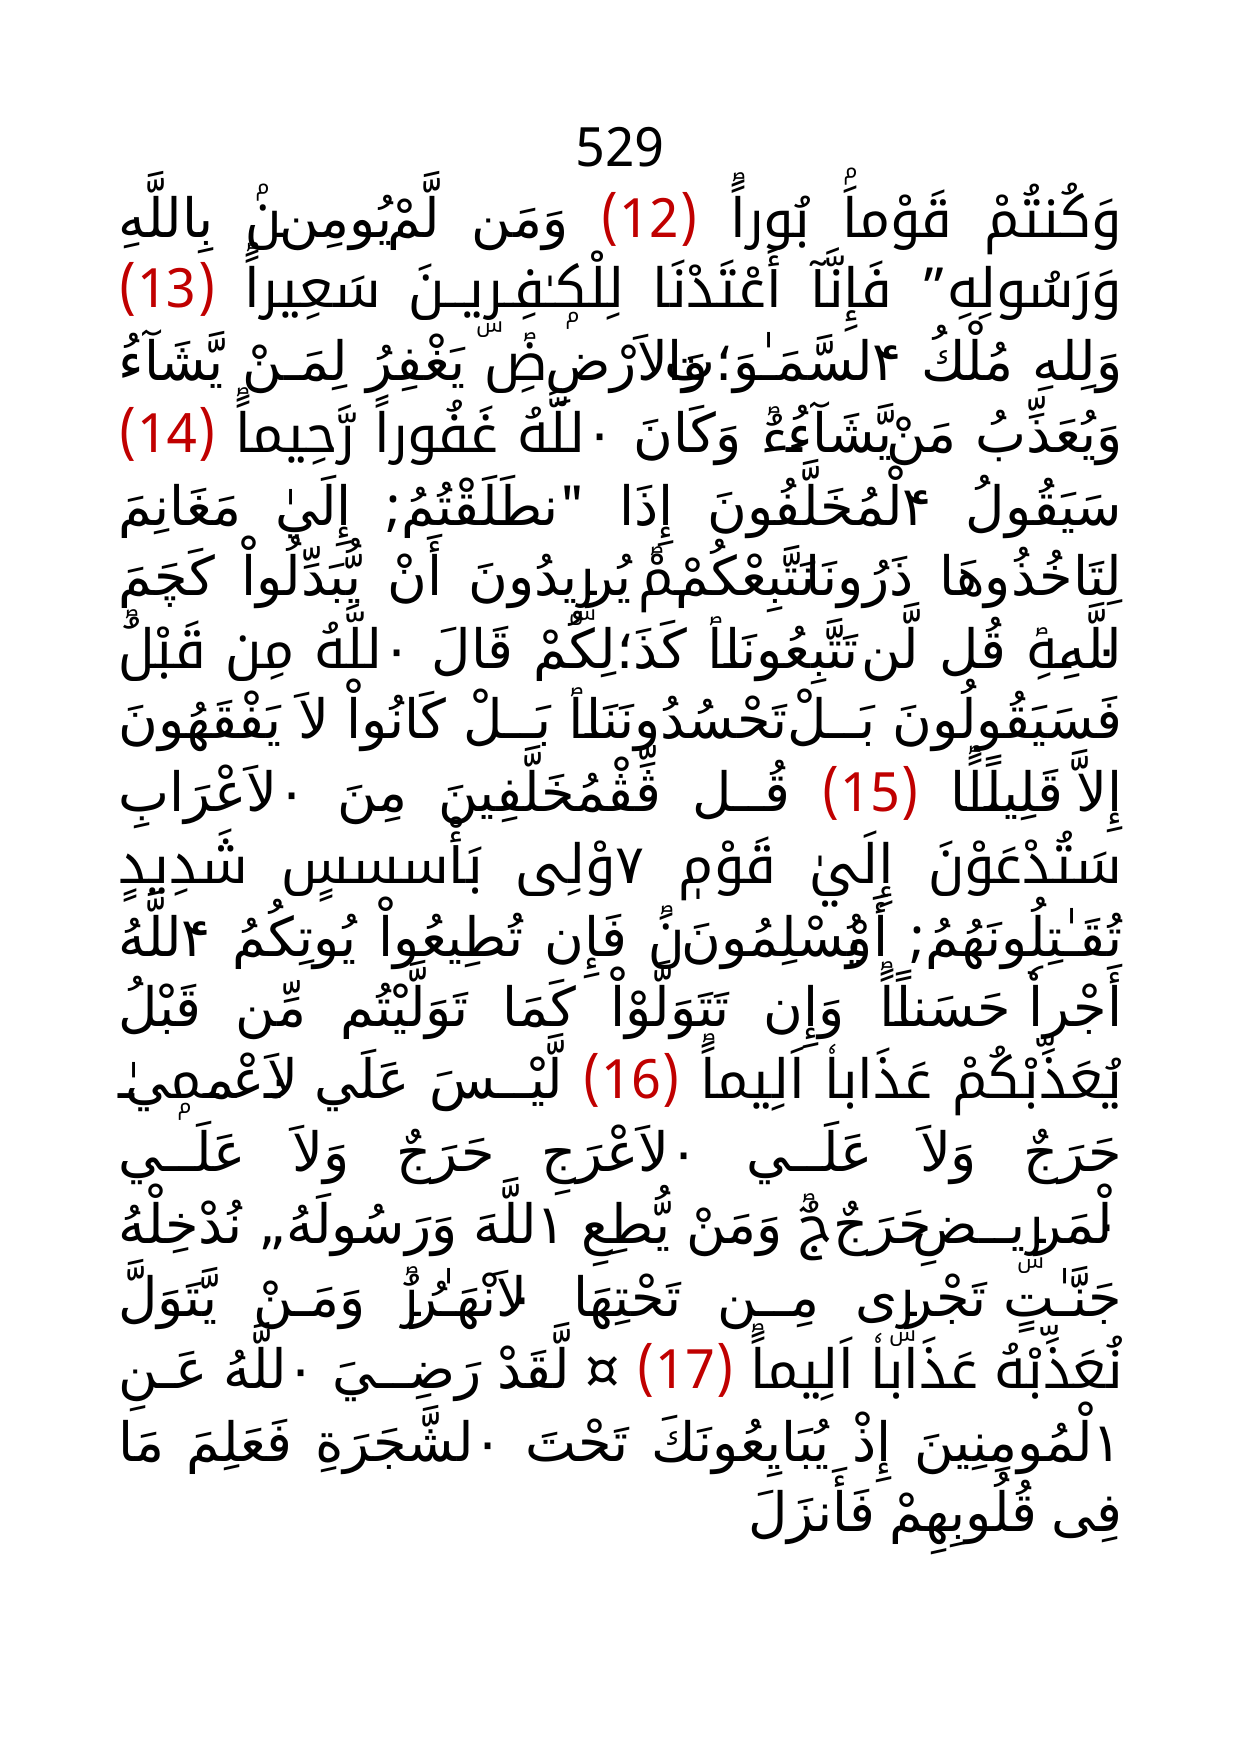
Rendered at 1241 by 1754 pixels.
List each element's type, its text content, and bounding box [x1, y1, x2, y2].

text وَكُنتُمْ قَوْماَۢ بُوراًؐ (12) وَمَن لَّمْ يُومِنۢ بِاللَّهِ وَرَسُولِهِ” فَإِنَّآ أَعْتَدْنَا لِلْكۭـٰفِـرۣيــنَ سَعِيراًؐ (13) وَلِلهِ مُلْكُ ۴لسَّمَـٰوَ؛تِ وَالاَرْضِؐ يَغْفِرُ لِمَـنْ يَّشَآءُ وَيُعَذِّبُ مَنْ يَّشَآءُؐ وَكَانَ ۰للَّهُ غَفُوراً رَّحِيماًؐ (14) سَيَقُولُ ۴لْمُخَلَّفُونَ إِذَا "نطَلَقْتُمُ; إِلَيٰ مَغَانِمَ لِتَاخُذُوهَا ذَرُونَا نَتَّبِعْكُمْؐ يُرۣيدُونَ أَنْ يُّبَدِّلُواْ كَچَمَ ۰للَّهِؐ قُل لَّن تَتَّبِعُونَاؐ كَذَ؛لِكُمْ قَالَ ۰للَّهُ مِن قَبْلُؐ فَسَيَقُولُونَ بَــلْ تَحْسُدُونَنَاؐ بَــلْ كَانُواْ لاَ يَفْقَهُونَ إِلاَّ قَلِيلًؐا (15) قُــل ڤِّڤْمُخَلَّفِينَ مِنَ ۰لاَعْرَابِ سَتُدْعَوْنَ إِلَيٰ قَوْمٖ ۷وْلِى بَأْسسسٍ شَدِيدٍ تُقَـٰتِلُونَهُمُ; أَوْ يُسْلِمُونَؐ فَإِن تُطِيعُواْ يُوتِكُمُ ۴للَّهُ أَجْراٗ حَسَناًؐ وَإِن تَتَوَلَّوْاْ كَمَا تَوَلَّيْتُم مِّن قَبْلُ يُعَذِّبْكُمْ عَذَاباٗ اَلِيماًؐ (16) لَّيْــسَ عَلَي ۰لاَعْمۭيٰ حَرَجٌ وَلاَ عَلَــي ۰لاَعْرَجِ حَرَجٌ وَلاَ عَلَــي ۰لْمَرۣيــضِ حَرَجٌؐ وَمَنْ يُّطِعِ ۱للَّهَ وَرَسُولَهُ„ نُدْخِلْهُ جَنَّـٰتٍ تَجْرۣى مِــن تَحْتِهَا ۰لاَنْهَـٰرُؐ وَمَـنْ يَّتَوَلَّ نُعَذِّبْهُ عَذَاباٗ اَلِيماًؐ (17) ¤ لَّقَدْ رَضِــيَ ۰للَّهُ عَـنِ ۱لْمُومِنِينَ إِذْ يُبَايِعُونَكَ تَحْتَ ۰لشَّجَرَةِ فَعَلِمَ مَا فِى قُلُوبِهِمْ فَأَنزَلَ [118, 189, 1122, 1554]
text 529 [118, 118, 1122, 189]
